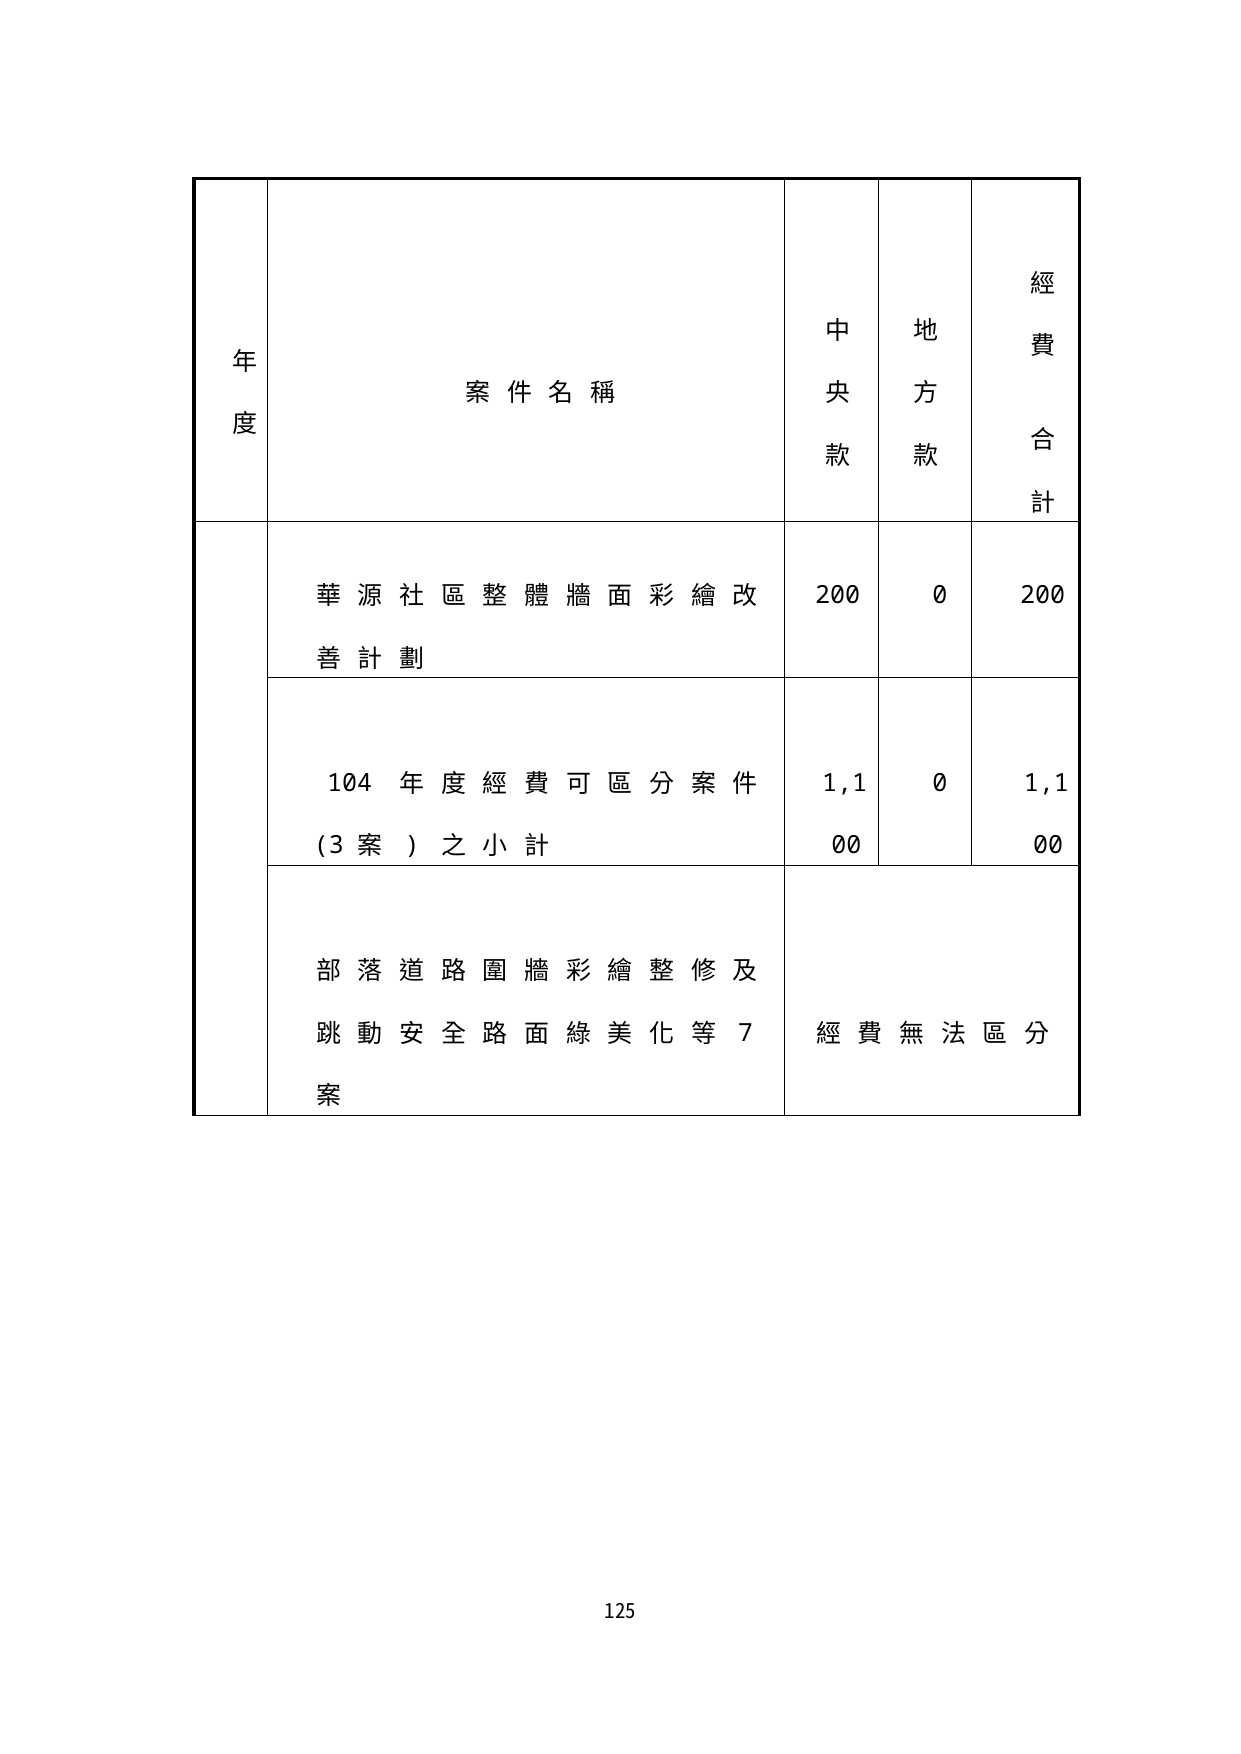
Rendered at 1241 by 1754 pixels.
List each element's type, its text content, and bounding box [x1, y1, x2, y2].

table_cell 200 [972, 522, 1078, 677]
table_cell 0 [879, 522, 971, 677]
table_cell 華源社區整體牆面彩繪改善計劃 [268, 522, 784, 677]
table_header 經費 合計 [972, 180, 1078, 521]
table_header 中央款 [785, 180, 878, 521]
table_header 案件名稱 [268, 180, 784, 521]
table_header 地方款 [879, 180, 971, 521]
table_cell 104年度經費可區分案件(3案)之小計 [268, 678, 784, 865]
table_cell 經費無法區分 [785, 866, 1078, 1115]
table_cell [196, 522, 267, 1115]
table_cell 部落道路圍牆彩繪整修及跳動安全路面綠美化等7案 [268, 866, 784, 1115]
table_cell 200 [785, 522, 878, 677]
table_cell 1,100 [785, 678, 878, 865]
table_cell 0 [879, 678, 971, 865]
table_header 年度 [196, 180, 267, 521]
table_cell 1,100 [972, 678, 1078, 865]
